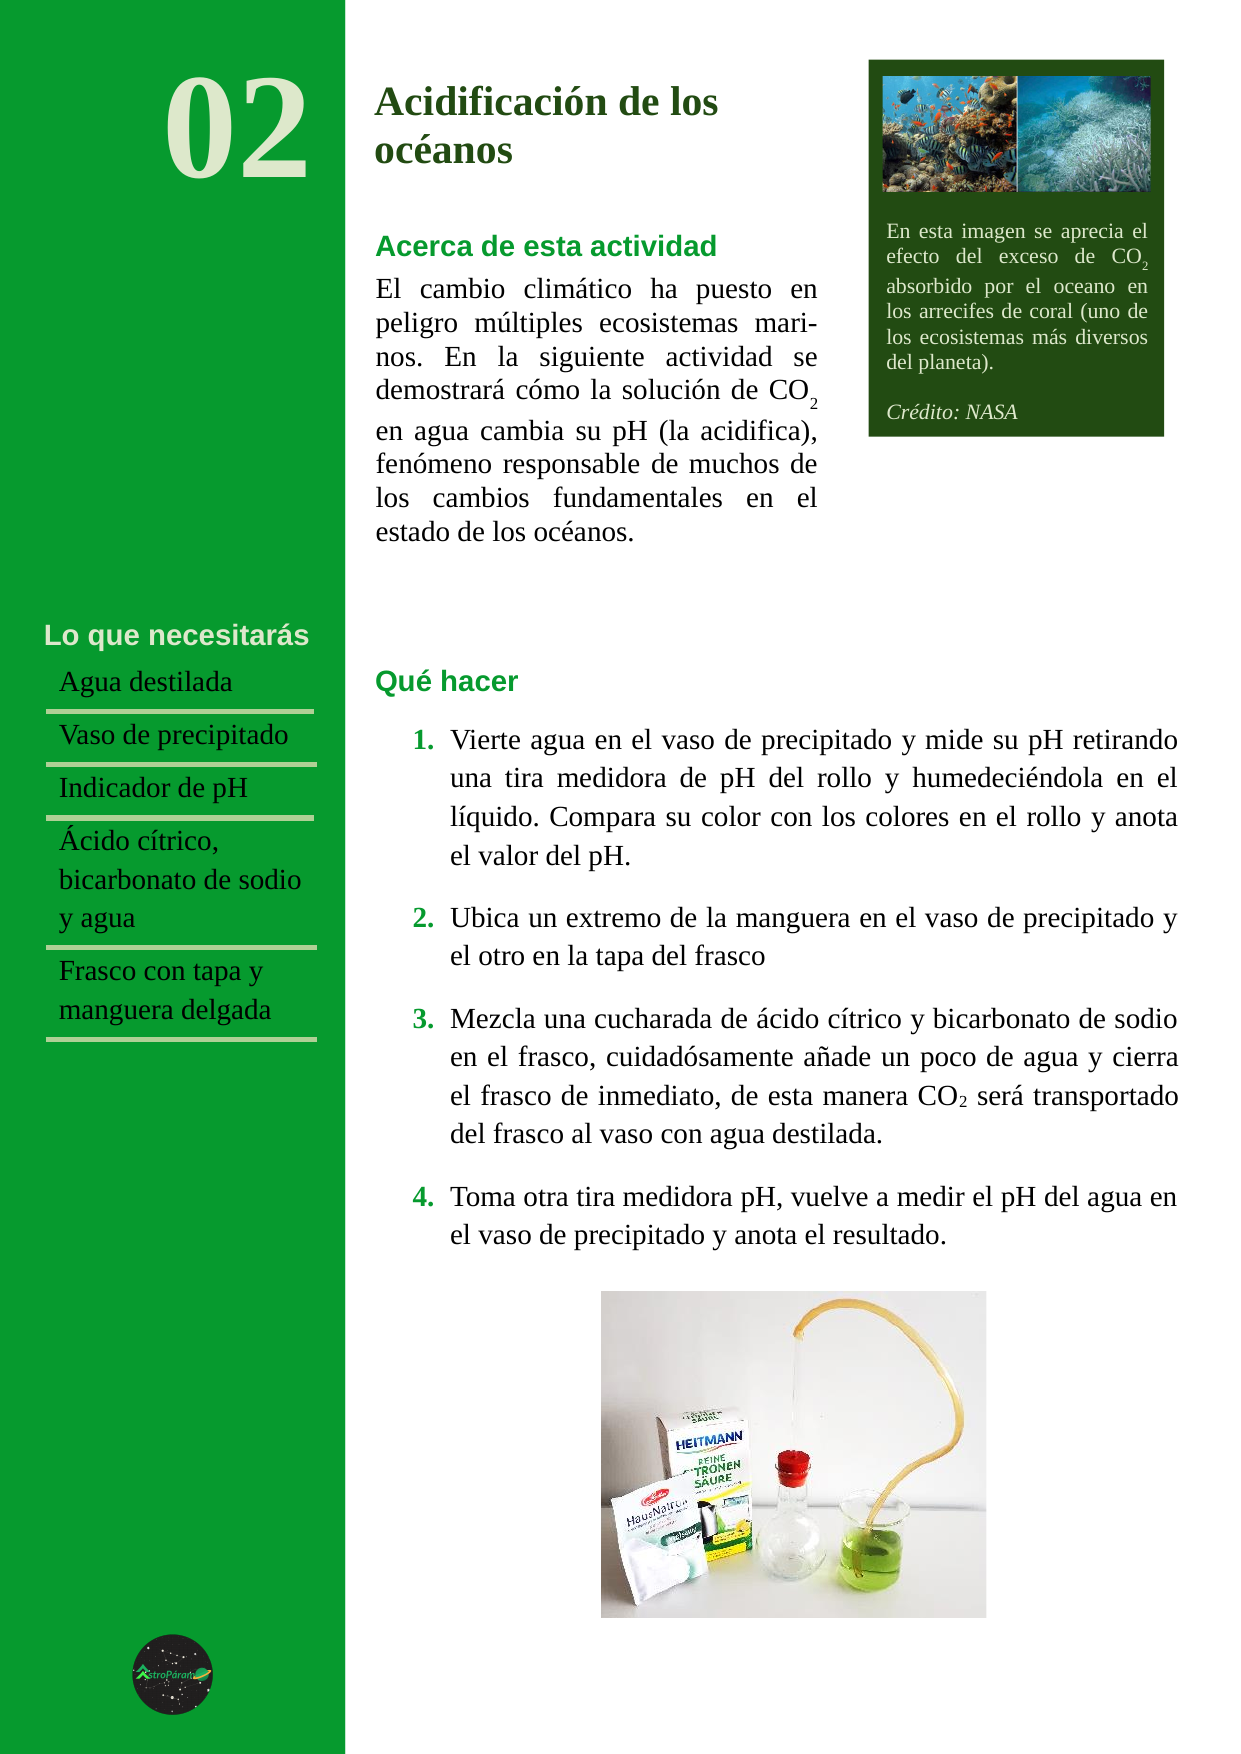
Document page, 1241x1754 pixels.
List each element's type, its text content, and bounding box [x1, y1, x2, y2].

list Ubica un extremo de la manguera en el vaso de precipitado y el otro en la tapa del frasco [412, 900, 1179, 972]
picture [131, 1633, 214, 1716]
subtitle Acerca de esta actividad [375, 229, 868, 263]
picture [882, 76, 1151, 192]
list Vierte agua en el vaso de precipitado y mide su pH retirando una tira medidora de pH del rollo y humedeciéndola en el líquido. Compara su color con los colores en el rollo y anota el valor del pH. [412, 722, 1179, 871]
list Mezcla una cucharada de ácido cítrico y bicarbonato de sodio en el frasco, cuidadósamente añade un poco de agua y cierra el frasco de inmediato, de esta manera CO2 será transportado del frasco al vaso con agua destilada. [412, 1001, 1179, 1150]
picture [601, 1291, 987, 1618]
list Toma otra tira medidora pH, vuelve a medir el pH del agua en el vaso de precipitado y anota el resultado. [412, 1179, 1179, 1251]
subtitle Qué hacer [375, 664, 1179, 698]
